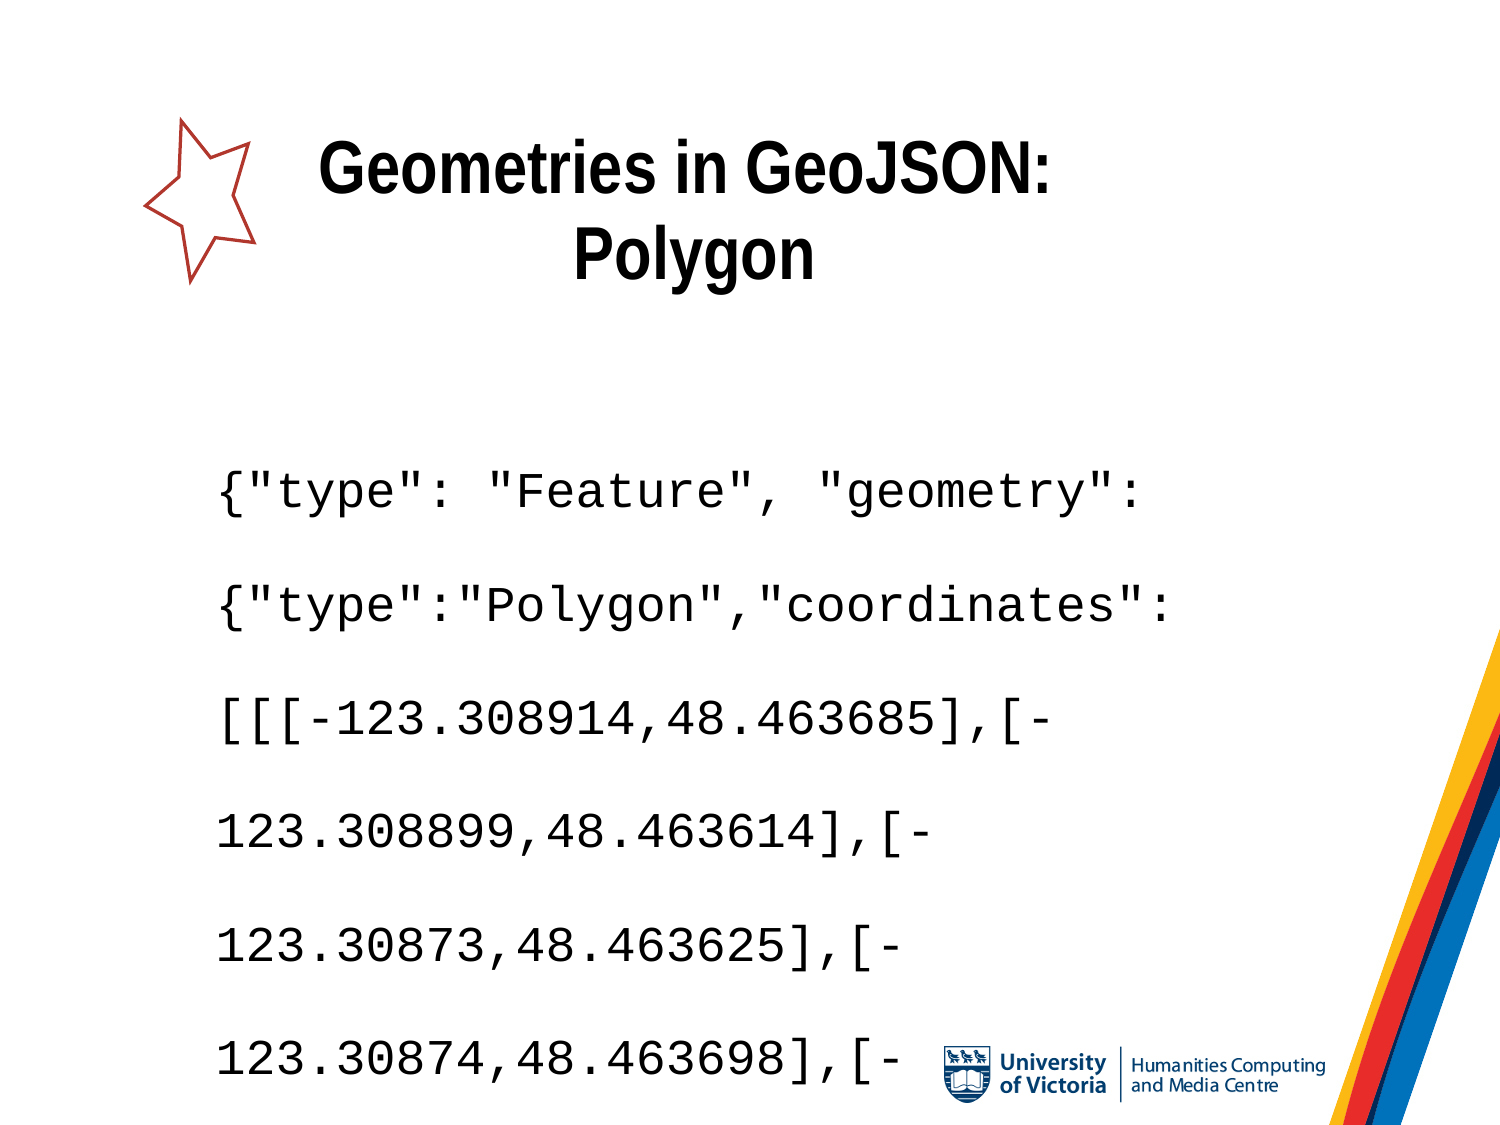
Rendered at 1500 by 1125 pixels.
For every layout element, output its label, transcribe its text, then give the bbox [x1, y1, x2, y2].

title Geometries in GeoJSON: Polygon [181, 115, 1209, 304]
picture [0, 0, 1500, 1125]
text_box {"type": "Feature", "geometry":{"type":"Polygon","coordinates":[[[-123.308914,48.463685],[-123.308899,48.463614],[-123.30873,48.463625],[-123.30874,48.463698],[-123.308914,48.463685]]]}} [200, 401, 1288, 1061]
